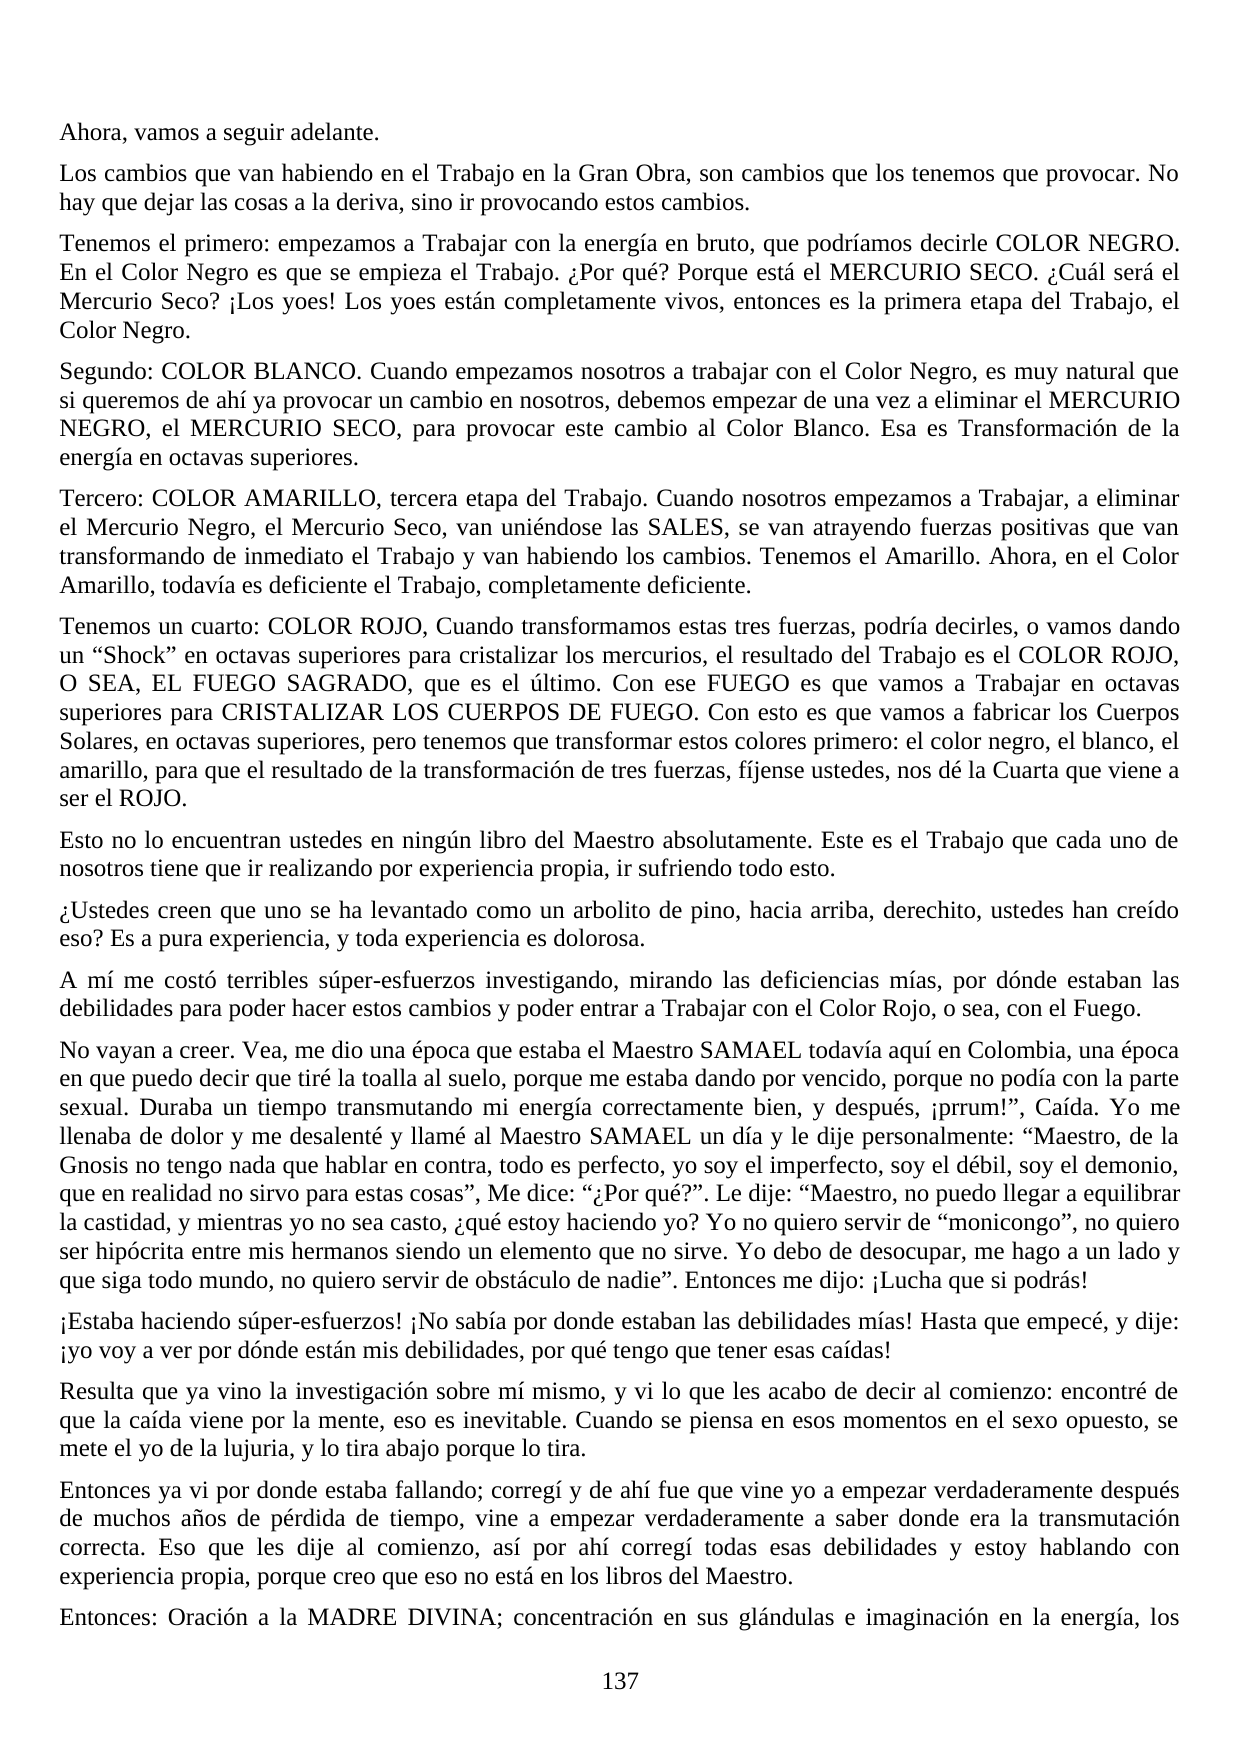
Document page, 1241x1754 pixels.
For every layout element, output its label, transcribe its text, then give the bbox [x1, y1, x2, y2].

text A mí me costó terribles súper-esfuerzos investigando, mirando las deficiencias mías, por dónde estaban las debilidades para poder hacer estos cambios y poder entrar a Trabajar con el Color Rojo, o sea, con el Fuego. [59, 965, 1181, 1022]
text ¡Estaba haciendo súper-esfuerzos! ¡No sabía por donde estaban las debilidades mías! Hasta que empecé, y dije: ¡yo voy a ver por dónde están mis debilidades, por qué tengo que tener esas caídas! [59, 1306, 1181, 1363]
text Entonces ya vi por donde estaba fallando; corregí y de ahí fue que vine yo a empezar verdaderamente después de muchos años de pérdida de tiempo, vine a empezar verdaderamente a saber donde era la transmutación correcta. Eso que les dije al comienzo, así por ahí corregí todas esas debilidades y estoy hablando con experiencia propia, porque creo que eso no está en los libros del Maestro. [59, 1475, 1181, 1590]
text No vayan a creer. Vea, me dio una época que estaba el Maestro SAMAEL todavía aquí en Colombia, una época en que puedo decir que tiré la toalla al suelo, porque me estaba dando por vencido, porque no podía con la parte sexual. Duraba un tiempo transmutando mi energía correctamente bien, y después, ¡prrum!”, Caída. Yo me llenaba de dolor y me desalenté y llamé al Maestro SAMAEL un día y le dije personalmente: “Maestro, de la Gnosis no tengo nada que hablar en contra, todo es perfecto, yo soy el imperfecto, soy el débil, soy el demonio, que en realidad no sirvo para estas cosas”, Me dice: “¿Por qué?”. Le dije: “Maestro, no puedo llegar a equilibrar la castidad, y mientras yo no sea casto, ¿qué estoy haciendo yo? Yo no quiero servir de “monicongo”, no quiero ser hipócrita entre mis hermanos siendo un elemento que no sirve. Yo debo de desocupar, me hago a un lado y que siga todo mundo, no quiero servir de obstáculo de nadie”. Entonces me dijo: ¡Lucha que si podrás! [59, 1035, 1181, 1293]
text Esto no lo encuentran ustedes en ningún libro del Maestro absolutamente. Este es el Trabajo que cada uno de nosotros tiene que ir realizando por experiencia propia, ir sufriendo todo esto. [59, 825, 1181, 882]
text Los cambios que van habiendo en el Trabajo en la Gran Obra, son cambios que los tenemos que provocar. No hay que dejar las cosas a la deriva, sino ir provocando estos cambios. [59, 158, 1181, 216]
text Tenemos el primero: empezamos a Trabajar con la energía en bruto, que podríamos decirle COLOR NEGRO. En el Color Negro es que se empieza el Trabajo. ¿Por qué? Porque está el MERCURIO SECO. ¿Cuál será el Mercurio Seco? ¡Los yoes! Los yoes están completamente vivos, entonces es la primera etapa del Trabajo, el Color Negro. [59, 228, 1181, 343]
text ¿Ustedes creen que uno se ha levantado como un arbolito de pino, hacia arriba, derechito, ustedes han creído eso? Es a pura experiencia, y toda experiencia es dolorosa. [59, 895, 1181, 952]
text Segundo: COLOR BLANCO. Cuando empezamos nosotros a trabajar con el Color Negro, es muy natural que si queremos de ahí ya provocar un cambio en nosotros, debemos empezar de una vez a eliminar el MERCURIO NEGRO, el MERCURIO SECO, para provocar este cambio al Color Blanco. Esa es Transformación de la energía en octavas superiores. [59, 356, 1181, 471]
text Entonces: Oración a la MADRE DIVINA; concentración en sus glándulas e imaginación en la energía, los [59, 1602, 1181, 1631]
text Tenemos un cuarto: COLOR ROJO, Cuando transformamos estas tres fuerzas, podría decirles, o vamos dando un “Shock” en octavas superiores para cristalizar los mercurios, el resultado del Trabajo es el COLOR ROJO, O SEA, EL FUEGO SAGRADO, que es el último. Con ese FUEGO es que vamos a Trabajar en octavas superiores para CRISTALIZAR LOS CUERPOS DE FUEGO. Con esto es que vamos a fabricar los Cuerpos Solares, en octavas superiores, pero tenemos que transformar estos colores primero: el color negro, el blanco, el amarillo, para que el resultado de la transformación de tres fuerzas, fíjense ustedes, nos dé la Cuarta que viene a ser el ROJO. [59, 611, 1181, 812]
text Resulta que ya vino la investigación sobre mí mismo, y vi lo que les acabo de decir al comienzo: encontré de que la caída viene por la mente, eso es inevitable. Cuando se piensa en esos momentos en el sexo opuesto, se mete el yo de la lujuria, y lo tira abajo porque lo tira. [59, 1376, 1181, 1462]
text Tercero: COLOR AMARILLO, tercera etapa del Trabajo. Cuando nosotros empezamos a Trabajar, a eliminar el Mercurio Negro, el Mercurio Seco, van uniéndose las SALES, se van atrayendo fuerzas positivas que van transformando de inmediato el Trabajo y van habiendo los cambios. Tenemos el Amarillo. Ahora, en el Color Amarillo, todavía es deficiente el Trabajo, completamente deficiente. [59, 483, 1181, 598]
text Ahora, vamos a seguir adelante. [59, 117, 1181, 146]
